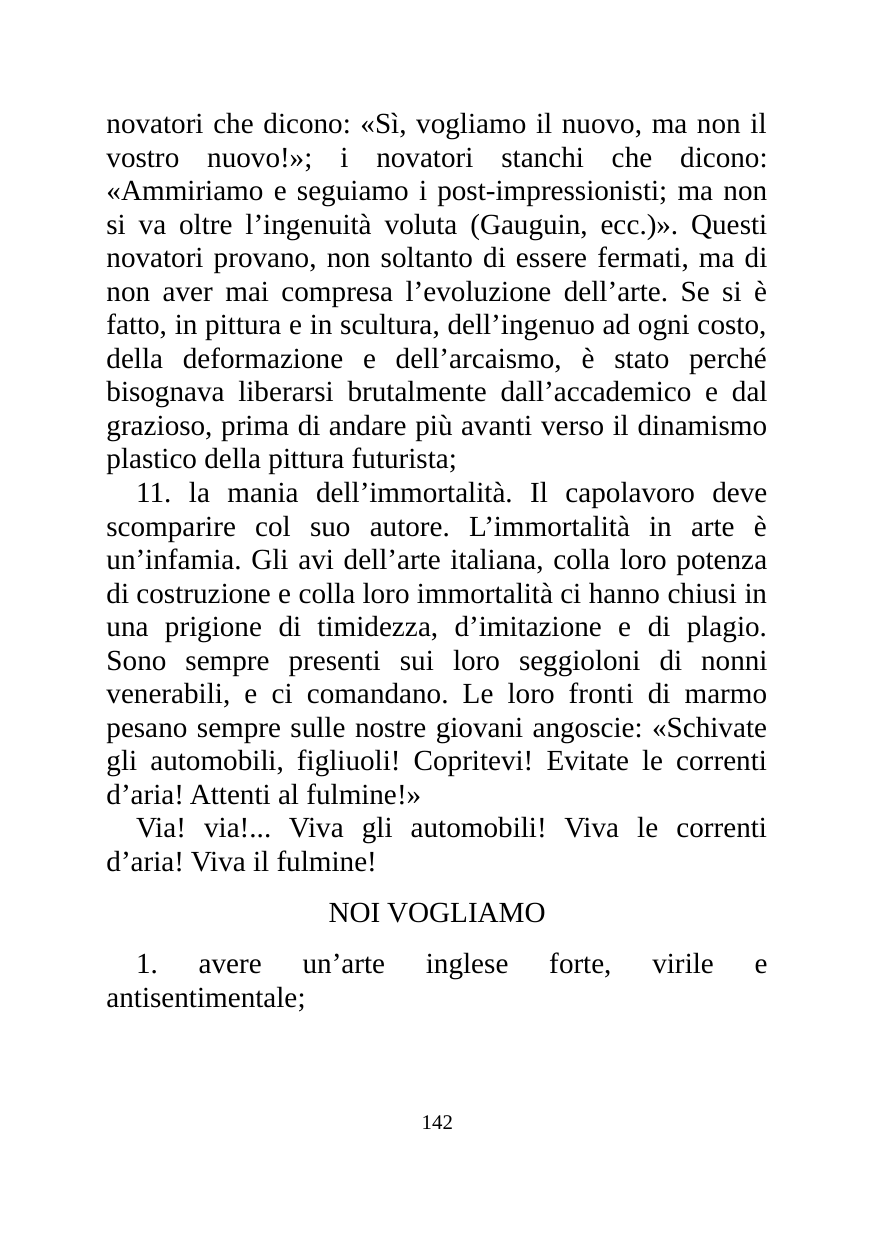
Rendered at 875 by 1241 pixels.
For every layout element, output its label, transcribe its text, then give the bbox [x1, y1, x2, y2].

text NOI VOGLIAMO [106, 895, 768, 929]
text Via! via!... Viva gli automobili! Viva le correnti d’aria! Viva il fulmine! [106, 811, 768, 878]
text 1. avere un’arte inglese forte, virile e antisentimentale; [106, 947, 768, 1014]
text novatori che dicono: «Sì, vogliamo il nuovo, ma non il vostro nuovo!»; i novatori stanchi che dicono: «Ammiriamo e seguiamo i post-impressionisti; ma non si va oltre l’ingenuità voluta (Gauguin, ecc.)». Questi novatori provano, non soltanto di essere fermati, ma di non aver mai compresa l’evoluzione dell’arte. Se si è fatto, in pittura e in scultura, dell’ingenuo ad ogni costo, della deformazione e dell’arcaismo, è stato perché bisognava liberarsi brutalmente dall’accademico e dal grazioso, prima di andare più avanti verso il dinamismo plastico della pittura futurista; [106, 106, 768, 475]
text 11. la mania dell’immortalità. Il capolavoro deve scomparire col suo autore. L’immortalità in arte è un’infamia. Gli avi dell’arte italiana, colla loro potenza di costruzione e colla loro immortalità ci hanno chiusi in una prigione di timidezza, d’imitazione e di plagio. Sono sempre presenti sui loro seggioloni di nonni venerabili, e ci comandano. Le loro fronti di marmo pesano sempre sulle nostre giovani angoscie: «Schivate gli automobili, figliuoli! Copritevi! Evitate le correnti d’aria! Attenti al fulmine!» [106, 475, 768, 811]
